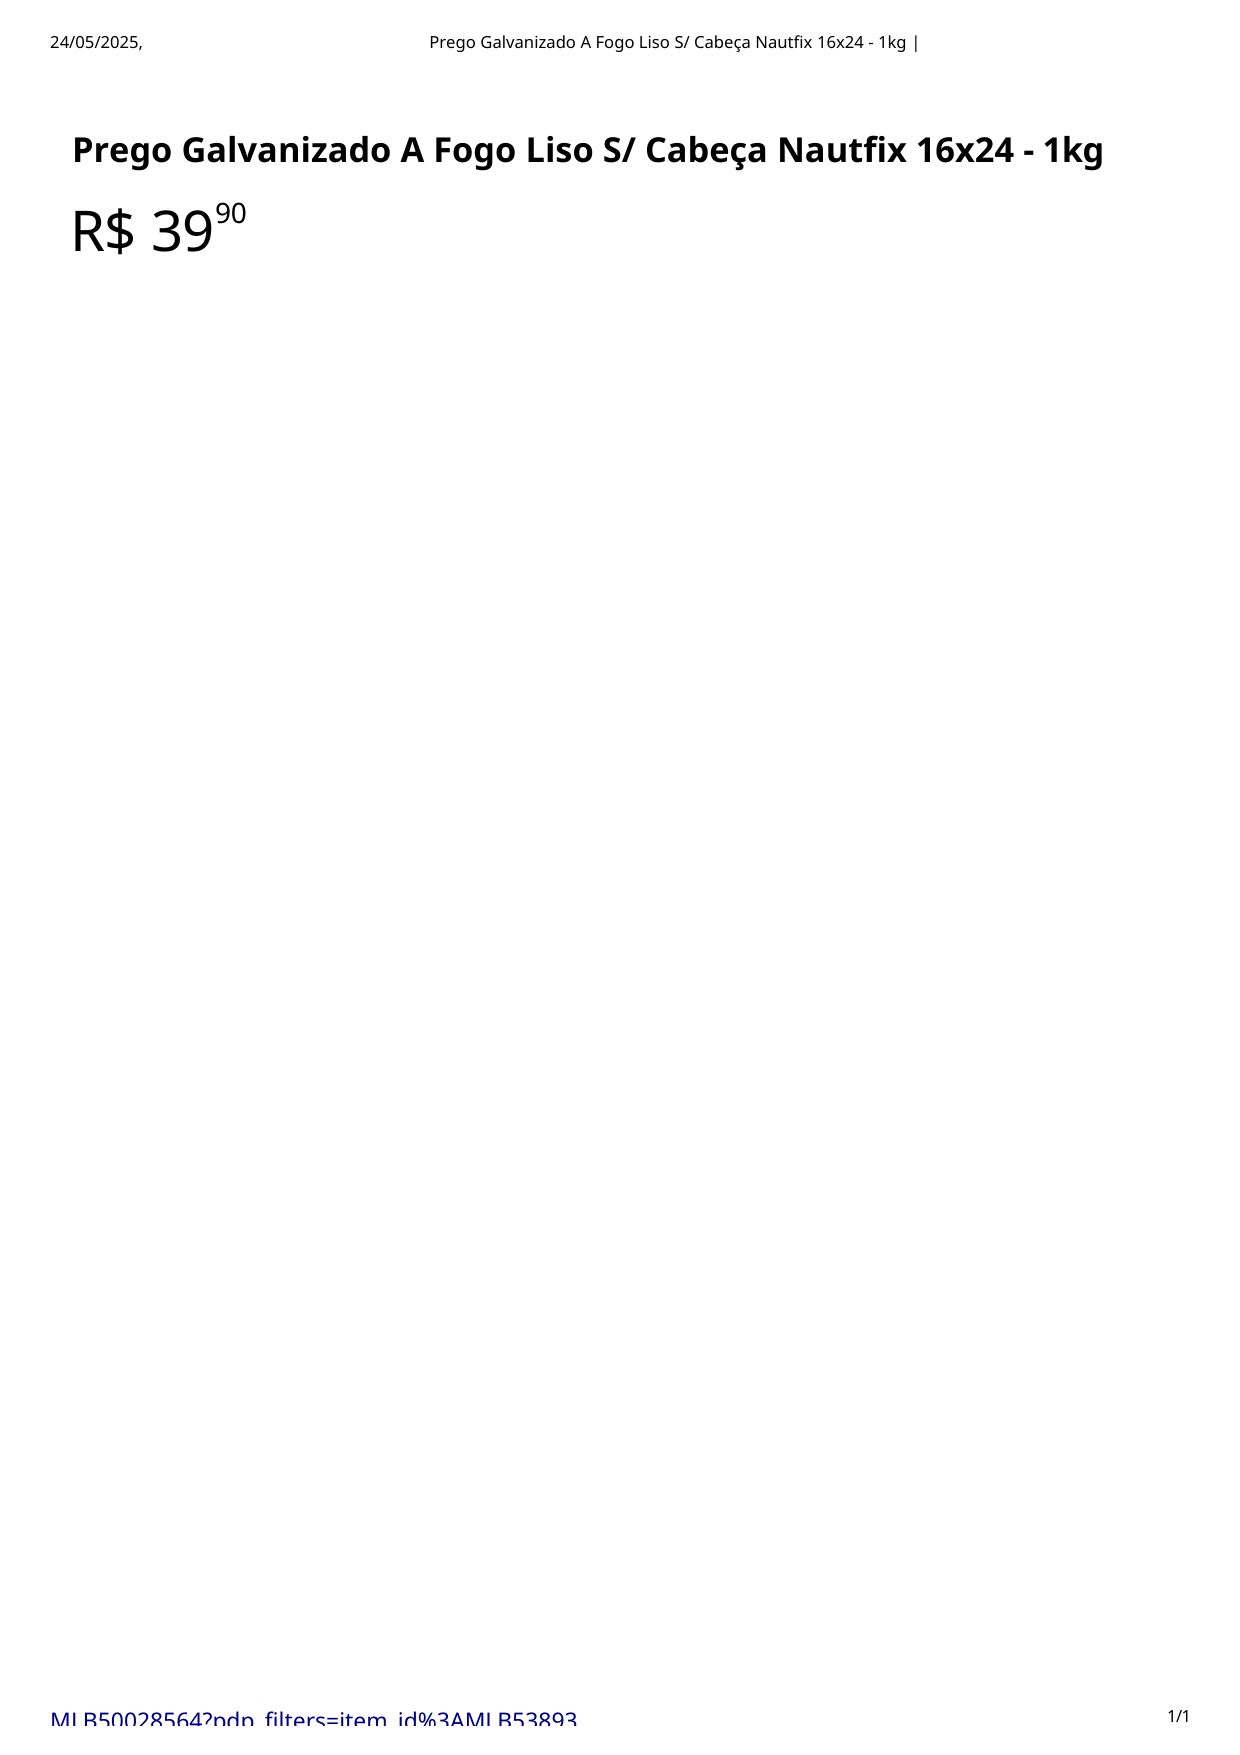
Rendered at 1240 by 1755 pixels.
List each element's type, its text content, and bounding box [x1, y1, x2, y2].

text R$ 3990 [70, 191, 1181, 268]
subtitle Prego Galvanizado A Fogo Liso S/ Cabeça Nautfix 16x24 - 1kg [72, 125, 1181, 172]
